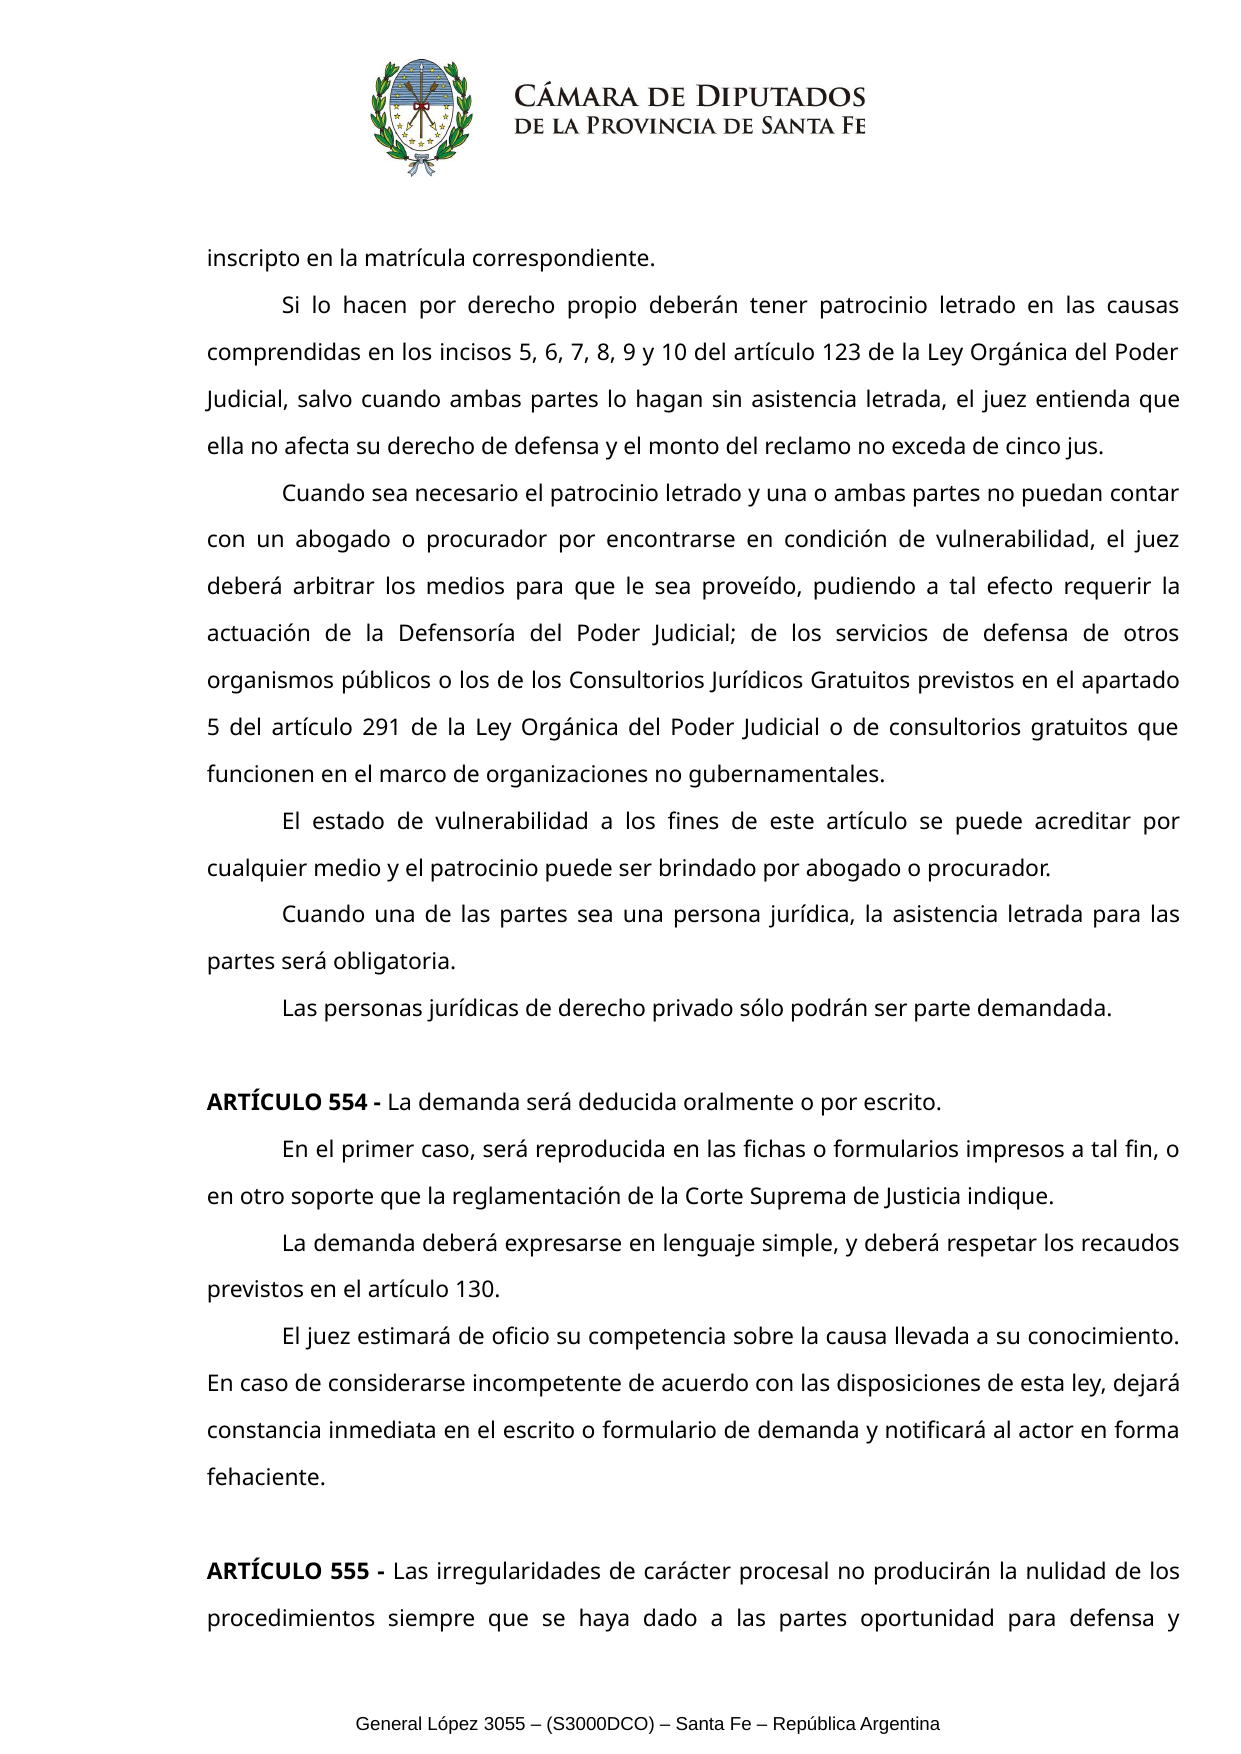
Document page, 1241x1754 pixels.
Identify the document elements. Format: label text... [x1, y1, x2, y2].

text ARTÍCULO 554 - La demanda será deducida oralmente o por escrito. [207, 1086, 1181, 1117]
text La demanda deberá expresarse en lenguaje simple, y deberá respetar los recaudos previstos en el artículo 130. [207, 1227, 1181, 1305]
text El estado de vulnerabilidad a los fines de este artículo se puede acreditar por cualquier medio y el patrocinio puede ser brindado por abogado o procurador. [207, 805, 1181, 883]
text Si lo hacen por derecho propio deberán tener patrocinio letrado en las causas comprendidas en los incisos 5, 6, 7, 8, 9 y 10 del artículo 123 de la Ley Orgánica del Poder Judicial, salvo cuando ambas partes lo hagan sin asistencia letrada, el juez entienda que ella no afecta su derecho de defensa y el monto del reclamo no exceda de cinco jus. [207, 289, 1181, 461]
text Cuando una de las partes sea una persona jurídica, la asistencia letrada para las partes será obligatoria. [207, 898, 1181, 977]
text El juez estimará de oficio su competencia sobre la causa llevada a su conocimiento. En caso de considerarse incompetente de acuerdo con las disposiciones de esta ley, dejará constancia inmediata en el escrito o formulario de demanda y notificará al actor en forma fehaciente. [207, 1320, 1181, 1492]
text Las personas jurídicas de derecho privado sólo podrán ser parte demandada. [207, 992, 1181, 1023]
text ARTÍCULO 555 - Las irregularidades de carácter procesal no producirán la nulidad de los procedimientos siempre que se haya dado a las partes oportunidad para defensa y [207, 1555, 1181, 1633]
picture [370, 59, 866, 181]
text inscripto en la matrícula correspondiente. [207, 242, 1181, 273]
text Cuando sea necesario el patrocinio letrado y una o ambas partes no puedan contar con un abogado o procurador por encontrarse en condición de vulnerabilidad, el juez deberá arbitrar los medios para que le sea proveído, pudiendo a tal efecto requerir la actuación de la Defensoría del Poder Judicial; de los servicios de defensa de otros organismos públicos o los de los Consultorios Jurídicos Gratuitos previstos en el apartado 5 del artículo 291 de la Ley Orgánica del Poder Judicial o de consultorios gratuitos que funcionen en el marco de organizaciones no gubernamentales. [207, 477, 1181, 789]
text En el primer caso, será reproducida en las fichas o formularios impresos a tal fin, o en otro soporte que la reglamentación de la Corte Suprema de Justicia indique. [207, 1133, 1181, 1211]
